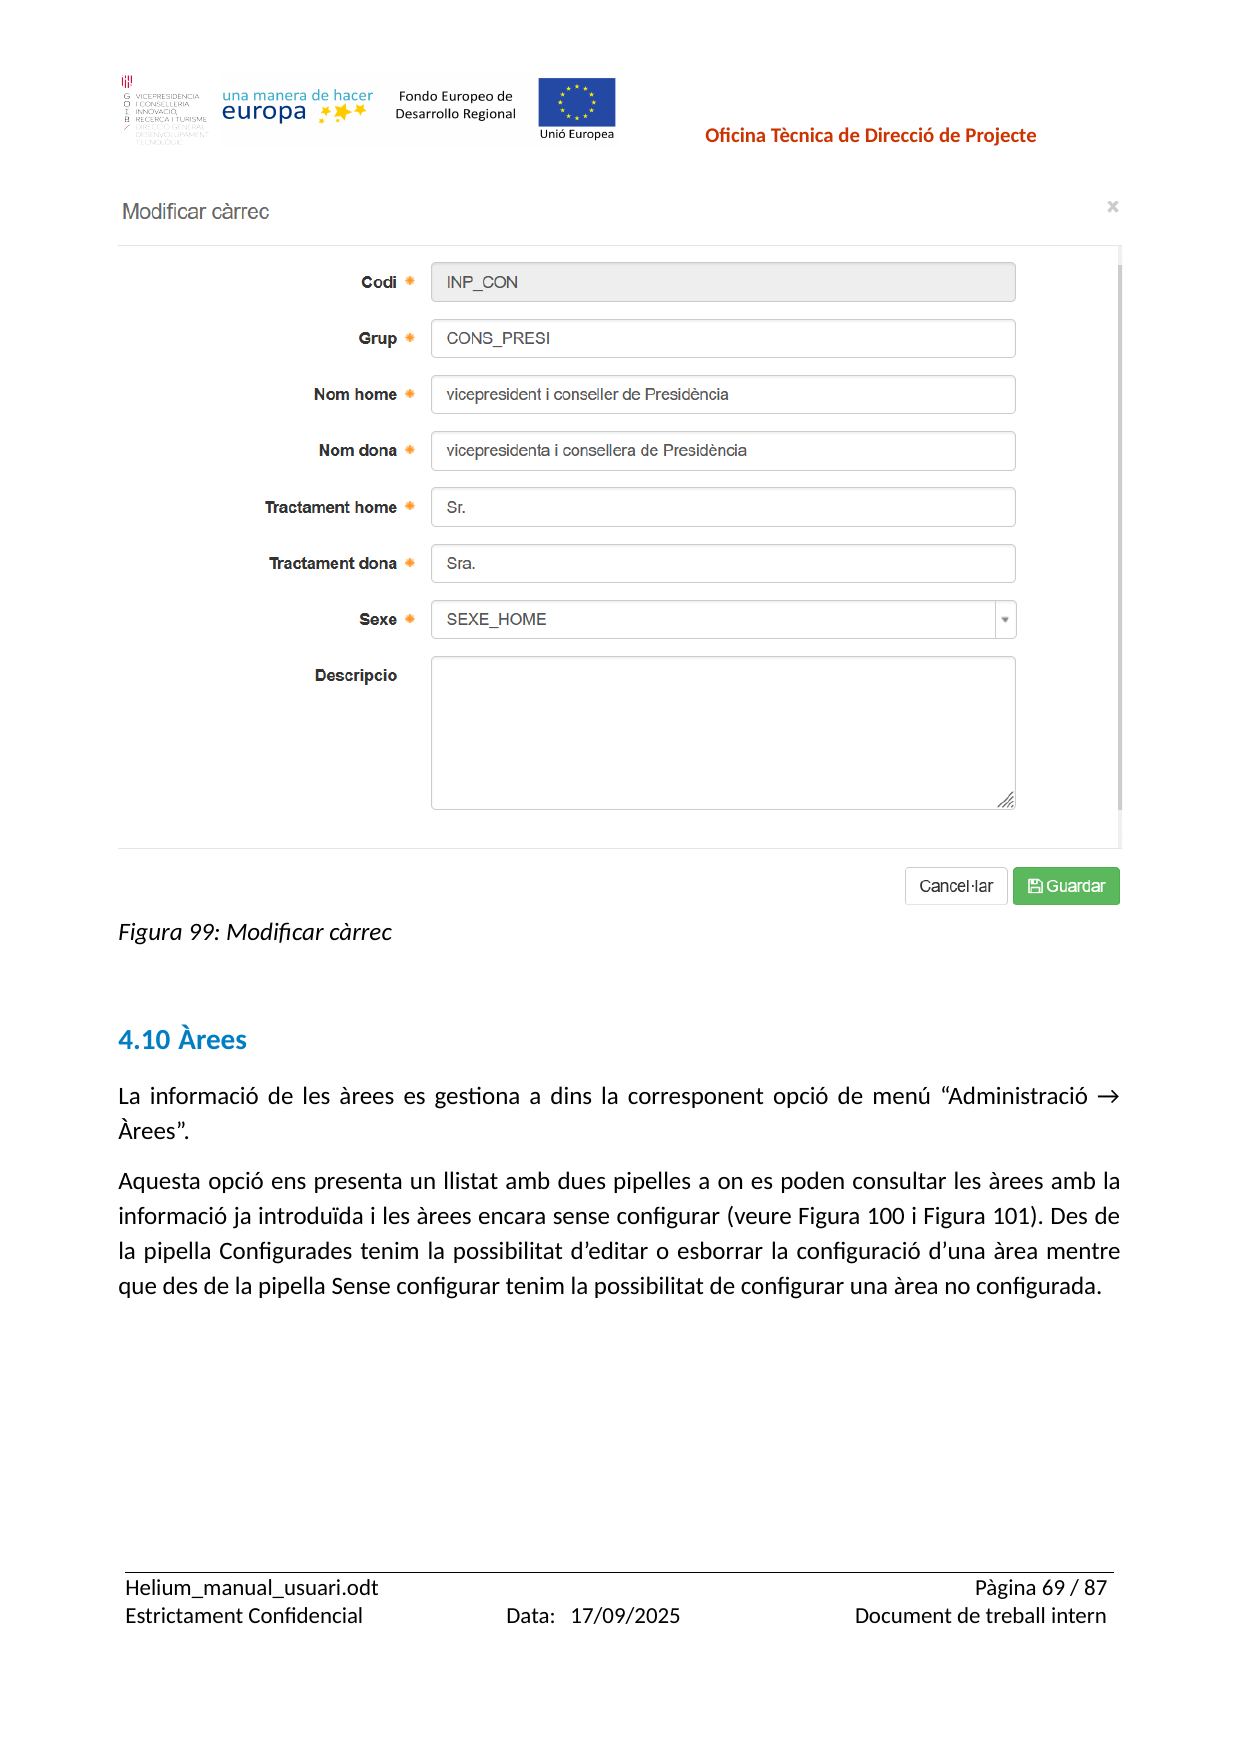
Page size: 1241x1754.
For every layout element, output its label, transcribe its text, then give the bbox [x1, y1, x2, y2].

picture [118, 190, 1123, 916]
text Aquesta opció ens presenta un llistat amb dues pipelles a on es poden consultar les àrees amb la informació ja introduïda i les àrees encara sense configurar (veure Figura 100 i Figura 101). Des de la pipella Configurades tenim la possibilitat d’editar o esborrar la configuració d’una àrea mentre que des de la pipella Sense configurar tenim la possibilitat de configurar una àrea no configurada. [118, 1165, 1122, 1300]
picture [219, 73, 621, 147]
subtitle Àrees [118, 1021, 1122, 1057]
picture [118, 73, 213, 147]
text La informació de les àrees es gestiona a dins la corresponent opció de menú “Administració → Àrees”. [118, 1080, 1122, 1146]
text Figura 99: Modificar càrrec [118, 916, 1122, 946]
